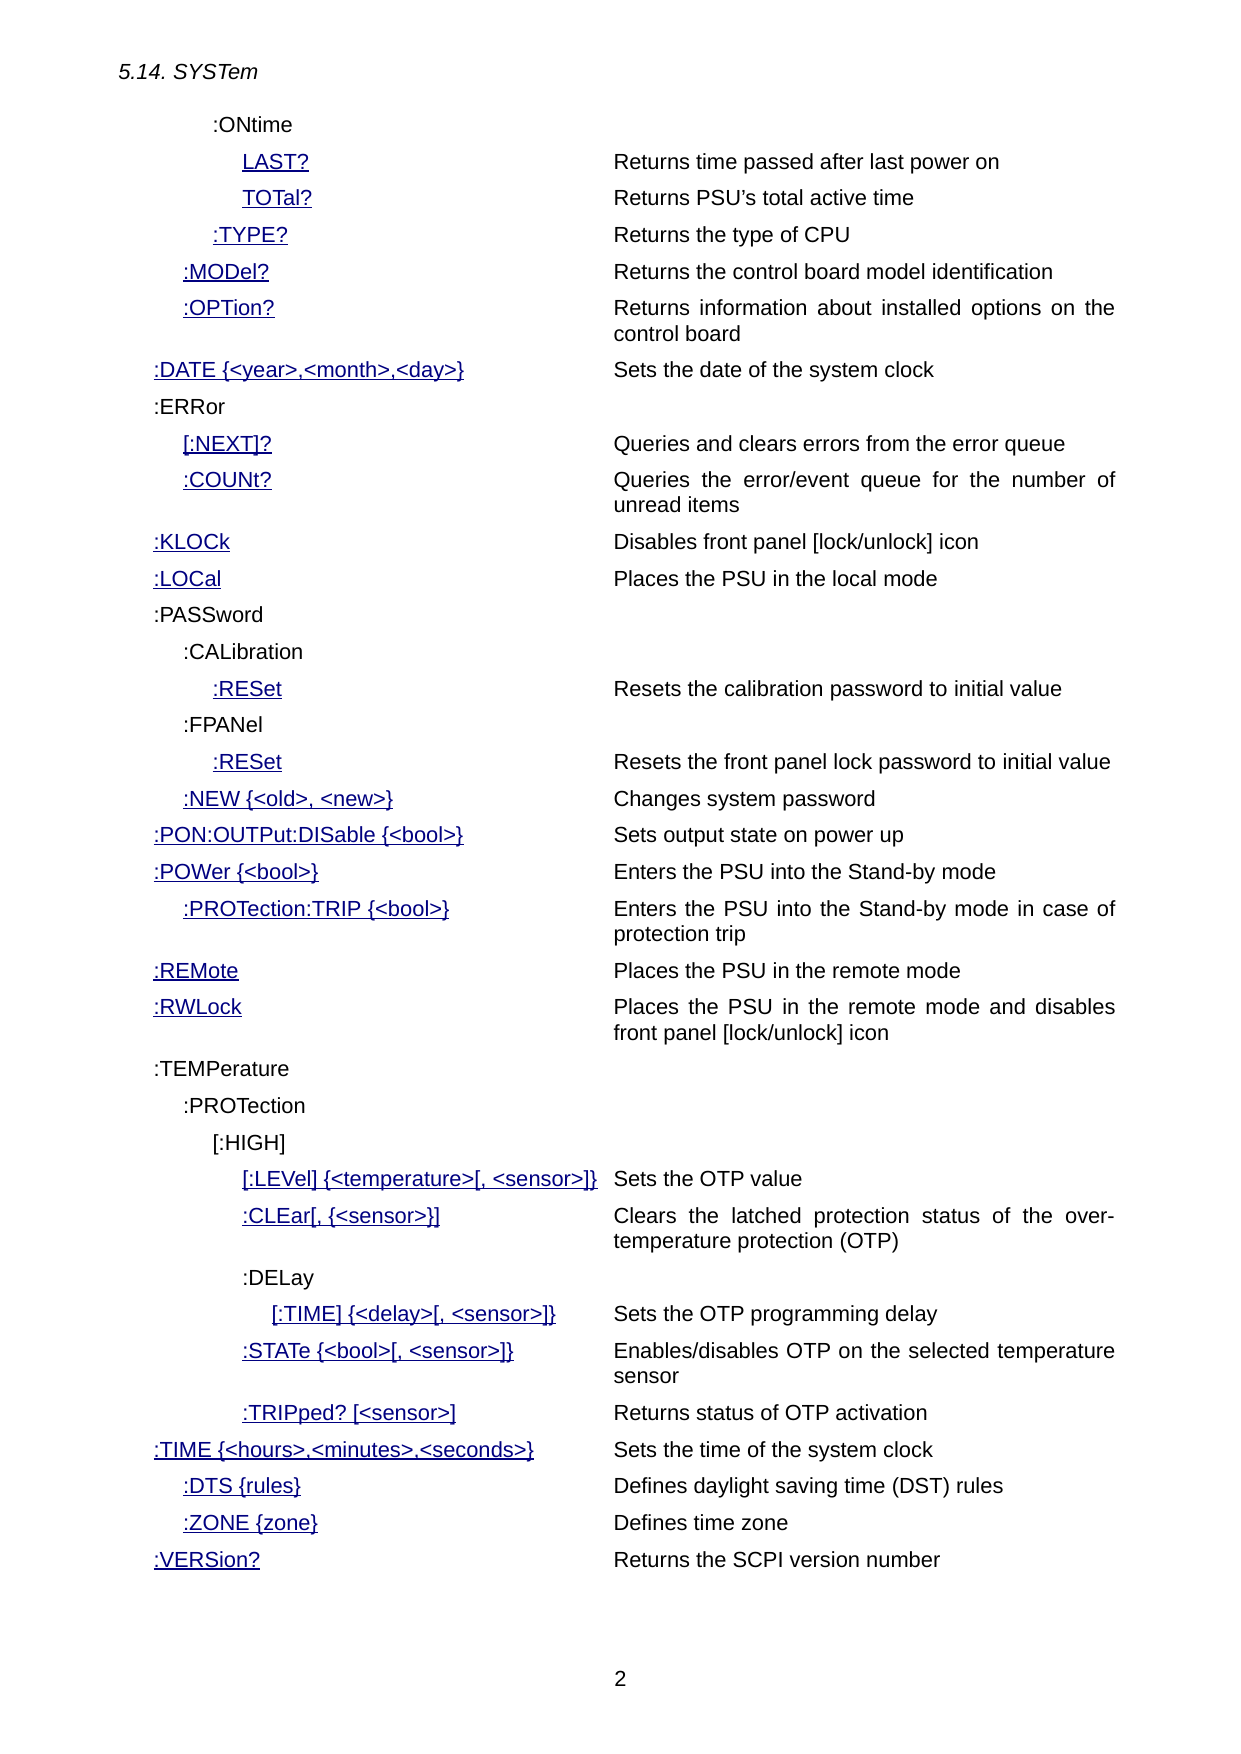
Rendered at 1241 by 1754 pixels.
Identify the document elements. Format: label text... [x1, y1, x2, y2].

table_cell :ZONE {zone} [118, 1504, 608, 1541]
table_cell Sets output state on power up [608, 817, 1122, 853]
table_cell Enters the PSU into the Stand-by mode in case of protection trip [608, 890, 1122, 952]
table_cell Defines daylight saving time (DST) rules [608, 1468, 1122, 1504]
table_cell [:HIGH] [118, 1124, 608, 1160]
table_cell :OPTion? [118, 290, 608, 351]
table_cell [608, 707, 1122, 743]
table_cell Enters the PSU into the Stand-by mode [608, 853, 1122, 890]
table_cell Returns the control board model identification [608, 253, 1122, 289]
table_cell :ERRor [118, 388, 608, 425]
table_cell :PON:OUTPut:DISable {<bool>} [118, 817, 608, 853]
table_cell :COUNt? [118, 461, 608, 523]
table_cell :TYPE? [118, 216, 608, 253]
table_cell [608, 1259, 1122, 1296]
table_cell :NEW {<old>, <new>} [118, 780, 608, 817]
table_cell LAST? [118, 143, 608, 179]
table_cell Sets the time of the system clock [608, 1431, 1122, 1467]
table_cell :FPANel [118, 707, 608, 743]
table_cell Places the PSU in the remote mode and disables front panel [lock/unlock] icon [608, 989, 1122, 1050]
table_cell :ONtime [118, 106, 608, 143]
table_cell :LOCal [118, 560, 608, 597]
table_cell :TEMPerature [118, 1050, 608, 1087]
table_cell :TRIPped? [<sensor>] [118, 1394, 608, 1431]
table_cell :CALibration [118, 633, 608, 670]
table_cell :RWLock [118, 989, 608, 1050]
table_cell Clears the latched protection status of the over-temperature protection (OTP) [608, 1197, 1122, 1259]
table_cell :TIME {<hours>,<minutes>,<seconds>} [118, 1431, 608, 1467]
table_cell [608, 1087, 1122, 1124]
table_cell [608, 106, 1122, 143]
table_cell :RESet [118, 670, 608, 707]
table_cell Returns time passed after last power on [608, 143, 1122, 179]
table_cell Returns PSU’s total active time [608, 180, 1122, 216]
table_cell Places the PSU in the local mode [608, 560, 1122, 597]
table_cell :KLOCk [118, 523, 608, 560]
table_cell :DELay [118, 1259, 608, 1296]
table_cell Returns the type of CPU [608, 216, 1122, 253]
table_cell Resets the front panel lock password to initial value [608, 743, 1122, 780]
table_cell :MODel? [118, 253, 608, 289]
table_cell [608, 597, 1122, 633]
table_cell :VERSion? [118, 1541, 608, 1577]
table_cell [:TIME] {<delay>[, <sensor>]} [118, 1296, 608, 1332]
table_cell [:LEVel] {<temperature>[, <sensor>]} [118, 1160, 608, 1197]
table_cell Returns information about installed options on the control board [608, 290, 1122, 351]
table_cell :DATE {<year>,<month>,<day>} [118, 351, 608, 388]
table_cell :DTS {rules} [118, 1468, 608, 1504]
table_cell Sets the OTP programming delay [608, 1296, 1122, 1332]
table_cell Returns the SCPI version number [608, 1541, 1122, 1577]
table_cell Sets the date of the system clock [608, 351, 1122, 388]
table_cell :RESet [118, 743, 608, 780]
table_cell :PROTection [118, 1087, 608, 1124]
table_cell Queries the error/event queue for the number of unread items [608, 461, 1122, 523]
table_cell :POWer {<bool>} [118, 853, 608, 890]
table_cell :CLEar[, {<sensor>}] [118, 1197, 608, 1259]
table_cell :REMote [118, 952, 608, 988]
table_cell :STATe {<bool>[, <sensor>]} [118, 1332, 608, 1394]
table_cell :PASSword [118, 597, 608, 633]
table_cell [608, 388, 1122, 425]
table_cell Changes system password [608, 780, 1122, 817]
table_cell Enables/disables OTP on the selected temperature sensor [608, 1332, 1122, 1394]
table_cell Defines time zone [608, 1504, 1122, 1541]
table_cell Sets the OTP value [608, 1160, 1122, 1197]
table_cell Queries and clears errors from the error queue [608, 425, 1122, 461]
table_cell TOTal? [118, 180, 608, 216]
table_cell Disables front panel [lock/unlock] icon [608, 523, 1122, 560]
table_cell [608, 1124, 1122, 1160]
table_cell Returns status of OTP activation [608, 1394, 1122, 1431]
table_cell [608, 1050, 1122, 1087]
table_cell [:NEXT]? [118, 425, 608, 461]
table_cell [608, 633, 1122, 670]
table_cell Resets the calibration password to initial value [608, 670, 1122, 707]
table_cell :PROTection:TRIP {<bool>} [118, 890, 608, 952]
table_cell Places the PSU in the remote mode [608, 952, 1122, 988]
